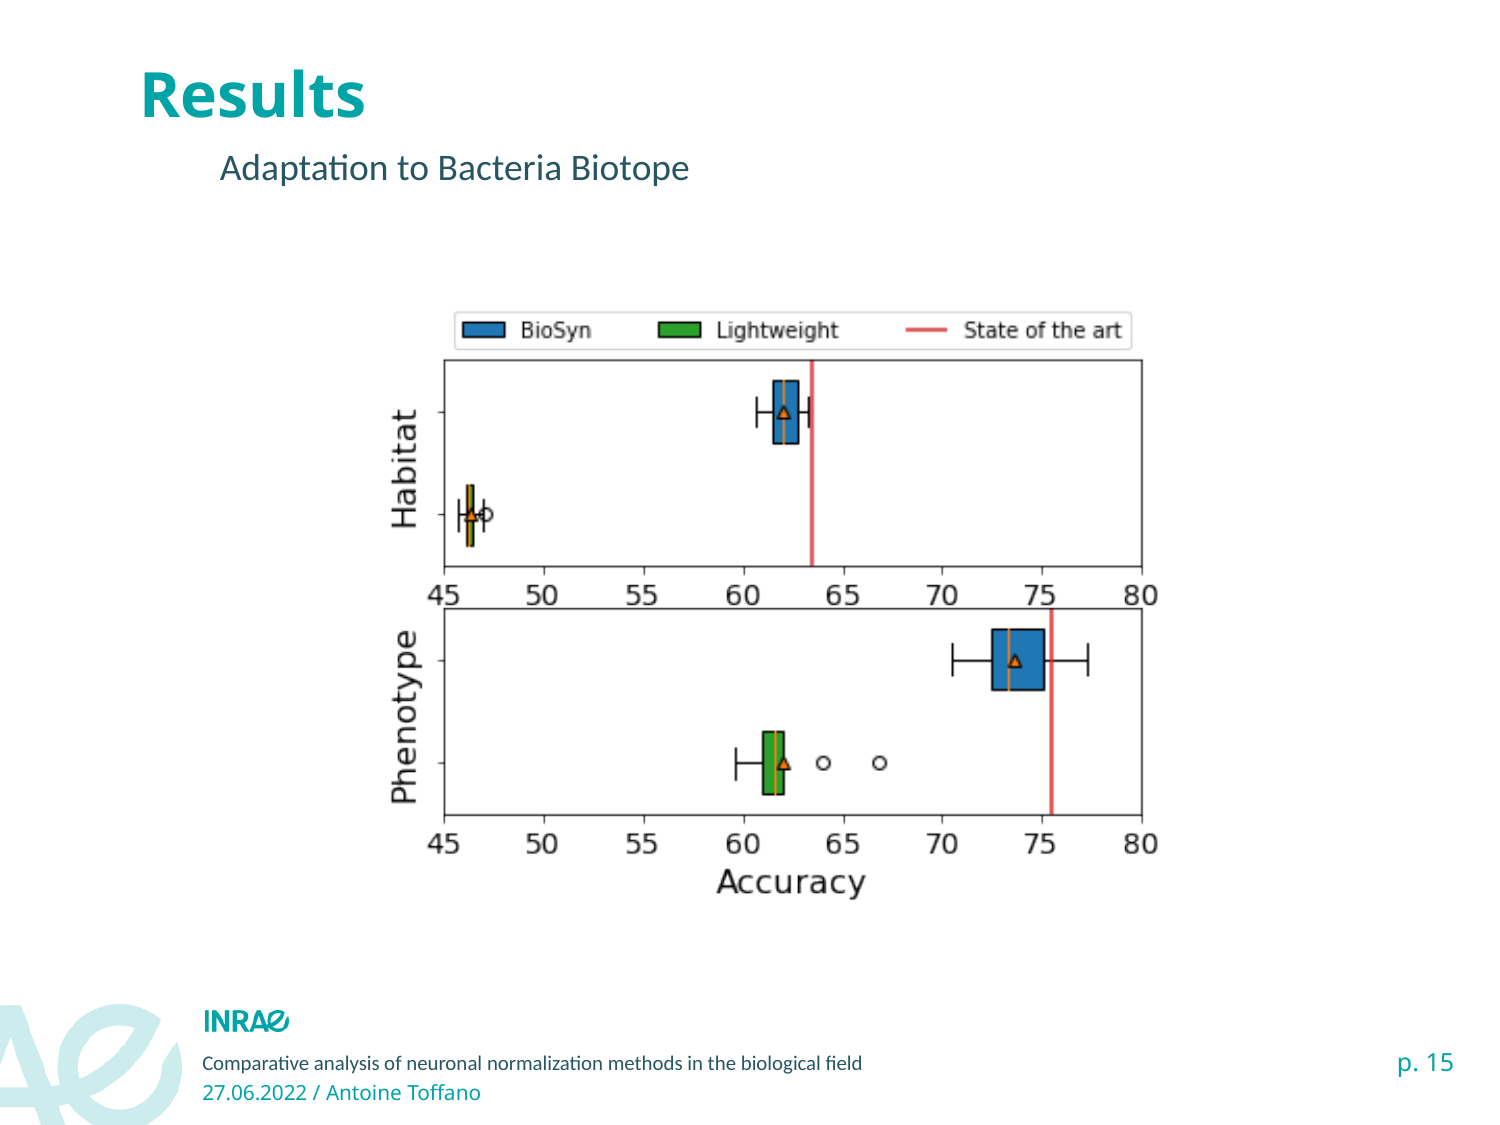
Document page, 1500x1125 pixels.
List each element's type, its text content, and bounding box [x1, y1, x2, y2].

text_box Results [139, 24, 1396, 170]
picture [0, 996, 328, 1125]
text_box Adaptation to Bacteria Biotope [205, 140, 1396, 253]
picture [375, 299, 1175, 913]
